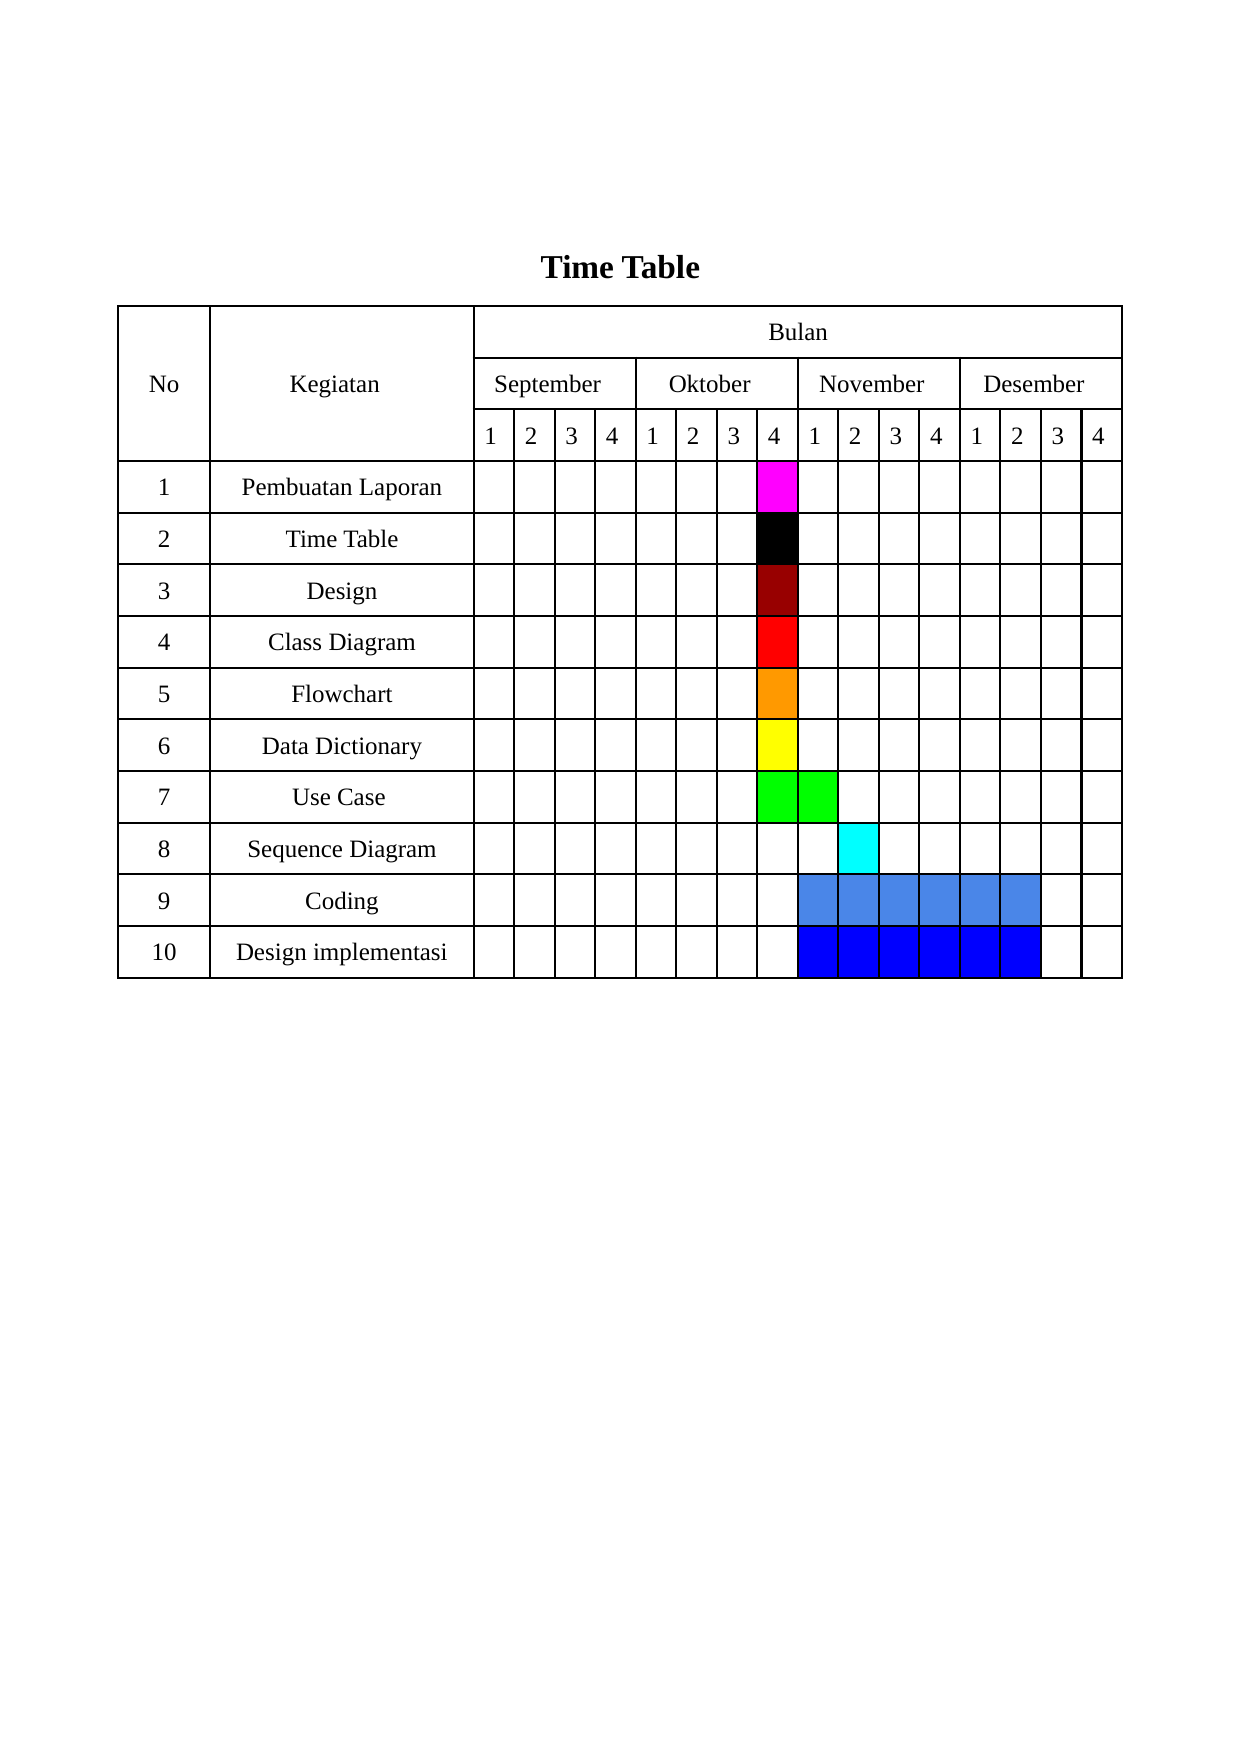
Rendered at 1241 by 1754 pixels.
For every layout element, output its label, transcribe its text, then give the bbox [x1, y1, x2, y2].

table_cell [839, 617, 878, 667]
table_cell [677, 617, 716, 667]
table_cell [637, 565, 675, 615]
table_cell [758, 514, 797, 563]
table_cell 2 [1001, 410, 1040, 460]
table_cell [799, 565, 837, 615]
table_cell [556, 565, 594, 615]
table_cell [920, 772, 959, 822]
table_cell 4 [1083, 410, 1121, 460]
table_cell Oktober [637, 359, 797, 408]
table_cell [961, 772, 999, 822]
table_cell Flowchart [211, 669, 473, 718]
table_cell [718, 875, 756, 925]
table_cell [799, 462, 837, 512]
table_cell [556, 720, 594, 770]
table_cell [677, 720, 716, 770]
table_cell Use Case [211, 772, 473, 822]
table_header Kegiatan [211, 307, 473, 460]
table_cell [758, 927, 797, 977]
table_cell [596, 772, 635, 822]
table_cell 4 [758, 410, 797, 460]
table_cell [556, 462, 594, 512]
table_cell [1042, 824, 1080, 873]
table_cell [718, 462, 756, 512]
table_cell [920, 462, 959, 512]
table_cell [475, 514, 513, 563]
table_cell [596, 514, 635, 563]
table_cell [637, 669, 675, 718]
table_cell [880, 462, 918, 512]
table_cell 3 [718, 410, 756, 460]
table_cell [758, 772, 797, 822]
table_cell [920, 875, 959, 925]
table_cell Pembuatan Laporan [211, 462, 473, 512]
table_cell [718, 824, 756, 873]
table_cell [1042, 565, 1080, 615]
table_cell [556, 824, 594, 873]
table_cell [1001, 772, 1040, 822]
table_cell [637, 720, 675, 770]
table_cell 10 [119, 927, 209, 977]
table_cell [718, 669, 756, 718]
table_cell [1042, 927, 1080, 977]
table_cell [920, 927, 959, 977]
table_cell 4 [119, 617, 209, 667]
table_cell [758, 720, 797, 770]
table_cell [718, 720, 756, 770]
table_cell [1042, 462, 1080, 512]
table_cell Data Dictionary [211, 720, 473, 770]
table_cell [556, 669, 594, 718]
table_cell [880, 565, 918, 615]
table_cell September [475, 359, 635, 408]
table_cell [961, 514, 999, 563]
table_cell [677, 772, 716, 822]
table_cell 1 [961, 410, 999, 460]
table_cell [758, 565, 797, 615]
table_cell [515, 565, 554, 615]
table_cell 9 [119, 875, 209, 925]
table_cell [1042, 669, 1080, 718]
table_cell [961, 565, 999, 615]
table_cell [637, 462, 675, 512]
table_cell [556, 875, 594, 925]
table_cell [475, 669, 513, 718]
table_cell 7 [119, 772, 209, 822]
table_cell [1001, 669, 1040, 718]
table_cell [1001, 720, 1040, 770]
table_cell [1083, 669, 1121, 718]
table_cell 2 [515, 410, 554, 460]
table_cell [839, 875, 878, 925]
table_header Bulan [475, 307, 1121, 357]
table_cell [556, 927, 594, 977]
table_cell [961, 617, 999, 667]
table_cell 4 [596, 410, 635, 460]
table_cell [799, 669, 837, 718]
table_cell [677, 824, 716, 873]
table_cell [1083, 565, 1121, 615]
table_cell [556, 617, 594, 667]
table_cell [637, 824, 675, 873]
table_cell [596, 927, 635, 977]
table_cell [961, 824, 999, 873]
table_cell [718, 927, 756, 977]
table_cell [799, 772, 837, 822]
table_cell [920, 824, 959, 873]
table_cell [475, 565, 513, 615]
table_cell [1042, 617, 1080, 667]
table_cell [637, 617, 675, 667]
table_cell [515, 875, 554, 925]
table_cell 3 [556, 410, 594, 460]
table_cell [799, 720, 837, 770]
table_cell [1083, 824, 1121, 873]
table_cell Design implementasi [211, 927, 473, 977]
table_cell 3 [880, 410, 918, 460]
table_cell 3 [119, 565, 209, 615]
table_cell [920, 514, 959, 563]
table_cell [799, 514, 837, 563]
table_cell [637, 772, 675, 822]
table_cell [880, 514, 918, 563]
table_cell [920, 617, 959, 667]
table_cell [839, 565, 878, 615]
table_cell [880, 875, 918, 925]
table_cell Coding [211, 875, 473, 925]
table_cell [1001, 617, 1040, 667]
table_cell Class Diagram [211, 617, 473, 667]
table_cell [1083, 462, 1121, 512]
table_cell [1083, 927, 1121, 977]
table_cell [1001, 462, 1040, 512]
table_cell [839, 772, 878, 822]
table_cell 5 [119, 669, 209, 718]
table_cell [758, 824, 797, 873]
table_cell [799, 824, 837, 873]
table_cell Design [211, 565, 473, 615]
table_cell [718, 772, 756, 822]
table_cell [637, 927, 675, 977]
table_cell [475, 720, 513, 770]
table_cell [920, 565, 959, 615]
table_cell November [799, 359, 959, 408]
table_cell [1083, 772, 1121, 822]
table_cell [515, 617, 554, 667]
table_cell [596, 824, 635, 873]
table_cell [556, 514, 594, 563]
table_cell [596, 617, 635, 667]
table_cell [475, 462, 513, 512]
table_cell 1 [475, 410, 513, 460]
table_cell [961, 462, 999, 512]
table_cell [718, 565, 756, 615]
table_cell [1083, 875, 1121, 925]
table_cell [1042, 720, 1080, 770]
table_cell [839, 824, 878, 873]
table_cell [1001, 514, 1040, 563]
table_cell [920, 669, 959, 718]
table_cell [1042, 772, 1080, 822]
table_cell [1083, 514, 1121, 563]
table_cell [758, 669, 797, 718]
table_cell [1001, 927, 1040, 977]
table_cell [596, 875, 635, 925]
table_cell [839, 462, 878, 512]
table_cell [677, 462, 716, 512]
table_cell [758, 875, 797, 925]
table_cell [718, 617, 756, 667]
table_cell Desember [961, 359, 1121, 408]
table_cell [799, 927, 837, 977]
table_cell [880, 772, 918, 822]
table_cell [475, 927, 513, 977]
table_cell 8 [119, 824, 209, 873]
table_cell [677, 669, 716, 718]
table_cell [515, 462, 554, 512]
table_cell [1083, 617, 1121, 667]
table_cell [475, 824, 513, 873]
table_cell [880, 927, 918, 977]
table_cell 3 [1042, 410, 1080, 460]
table_cell 1 [637, 410, 675, 460]
table_cell [515, 772, 554, 822]
table_cell [1042, 514, 1080, 563]
table_cell 2 [839, 410, 878, 460]
table_cell [515, 824, 554, 873]
table_cell [1083, 720, 1121, 770]
table_cell 2 [119, 514, 209, 563]
table_cell [920, 720, 959, 770]
table_cell [718, 514, 756, 563]
table_cell [475, 875, 513, 925]
table_cell [515, 927, 554, 977]
table_cell [1001, 565, 1040, 615]
table_cell [961, 669, 999, 718]
table_cell [677, 514, 716, 563]
table_cell [961, 927, 999, 977]
table_cell Time Table [211, 514, 473, 563]
table_cell [961, 720, 999, 770]
table_cell [596, 669, 635, 718]
table_cell [556, 772, 594, 822]
table_cell [596, 462, 635, 512]
table_cell 1 [799, 410, 837, 460]
table_cell [637, 875, 675, 925]
table_cell [839, 669, 878, 718]
table_cell [677, 927, 716, 977]
table_cell [799, 617, 837, 667]
table_cell 4 [920, 410, 959, 460]
table_cell [515, 720, 554, 770]
table_cell [1042, 875, 1080, 925]
table_cell [961, 875, 999, 925]
table_cell 6 [119, 720, 209, 770]
table_cell [880, 720, 918, 770]
table_cell [839, 927, 878, 977]
table_cell [758, 617, 797, 667]
table_cell [596, 565, 635, 615]
table_cell [839, 720, 878, 770]
table_cell [677, 875, 716, 925]
table_cell [880, 824, 918, 873]
text Time Table [118, 247, 1122, 286]
table_cell [475, 772, 513, 822]
table_cell [515, 669, 554, 718]
table_cell [515, 514, 554, 563]
table_cell [1001, 824, 1040, 873]
table_cell [758, 462, 797, 512]
table_cell 2 [677, 410, 716, 460]
table_cell [475, 617, 513, 667]
table_header No [119, 307, 209, 460]
table_cell [799, 875, 837, 925]
table_cell [839, 514, 878, 563]
table_cell Sequence Diagram [211, 824, 473, 873]
table_cell [677, 565, 716, 615]
table_cell [880, 669, 918, 718]
table_cell [637, 514, 675, 563]
table_cell [596, 720, 635, 770]
table_cell [1001, 875, 1040, 925]
table_cell 1 [119, 462, 209, 512]
table_cell [880, 617, 918, 667]
